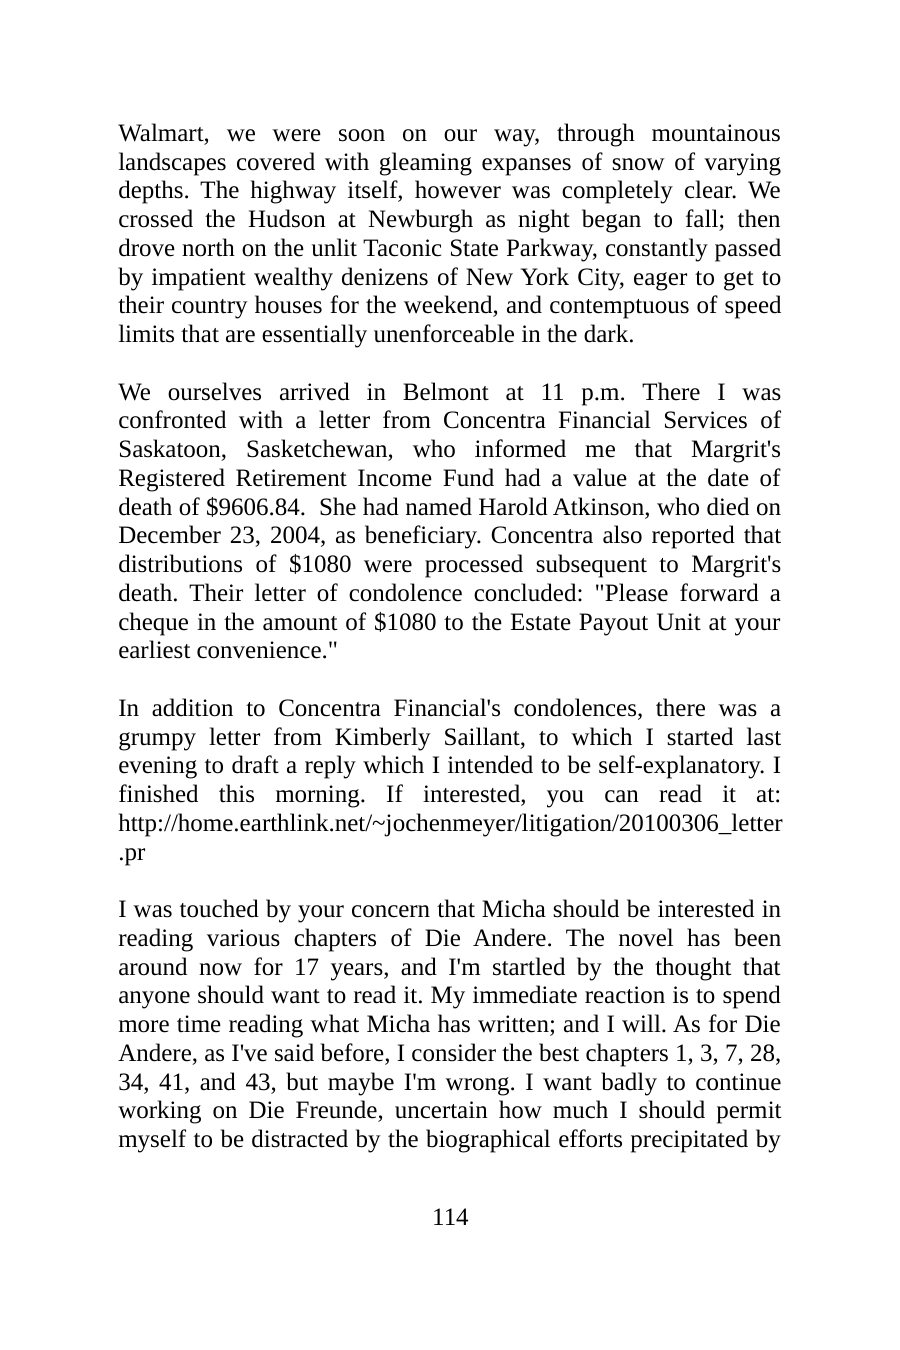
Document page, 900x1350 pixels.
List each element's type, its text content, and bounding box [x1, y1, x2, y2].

text We ourselves arrived in Belmont at 11 p.m. There I was confronted with a letter from Concentra Financial Services of Saskatoon, Sasketchewan, who informed me that Margrit's Registered Retirement Income Fund had a value at the date of death of $9606.84. She had named Harold Atkinson, who died on December 23, 2004, as beneficiary. Concentra also reported that distributions of $1080 were processed subsequent to Margrit's death. Their letter of condolence concluded: "Please forward a cheque in the amount of $1080 to the Estate Payout Unit at your earliest convenience." [118, 377, 782, 664]
text I was touched by your concern that Micha should be interested in reading various chapters of Die Andere. The novel has been around now for 17 years, and I'm startled by the thought that anyone should want to read it. My immediate reaction is to spend more time reading what Micha has written; and I will. As for Die Andere, as I've said before, I consider the best chapters 1, 3, 7, 28, 34, 41, and 43, but maybe I'm wrong. I want badly to continue working on Die Freunde, uncertain how much I should permit myself to be distracted by the biographical efforts precipitated by [118, 894, 782, 1153]
text In addition to Concentra Financial's condolences, there was a grumpy letter from Kimberly Saillant, to which I started last evening to draft a reply which I intended to be self-explanatory. I finished this morning. If interested, you can read it at: http://home.earthlink.net/~jochenmeyer/litigation/20100306_letter.pr [118, 693, 782, 866]
text Walmart, we were soon on our way, through mountainous landscapes covered with gleaming expanses of snow of varying depths. The highway itself, however was completely clear. We crossed the Hudson at Newburgh as night began to fall; then drove north on the unlit Taconic State Parkway, constantly passed by impatient wealthy denizens of New York City, eager to get to their country houses for the weekend, and contemptuous of speed limits that are essentially unenforceable in the dark. [118, 118, 782, 348]
